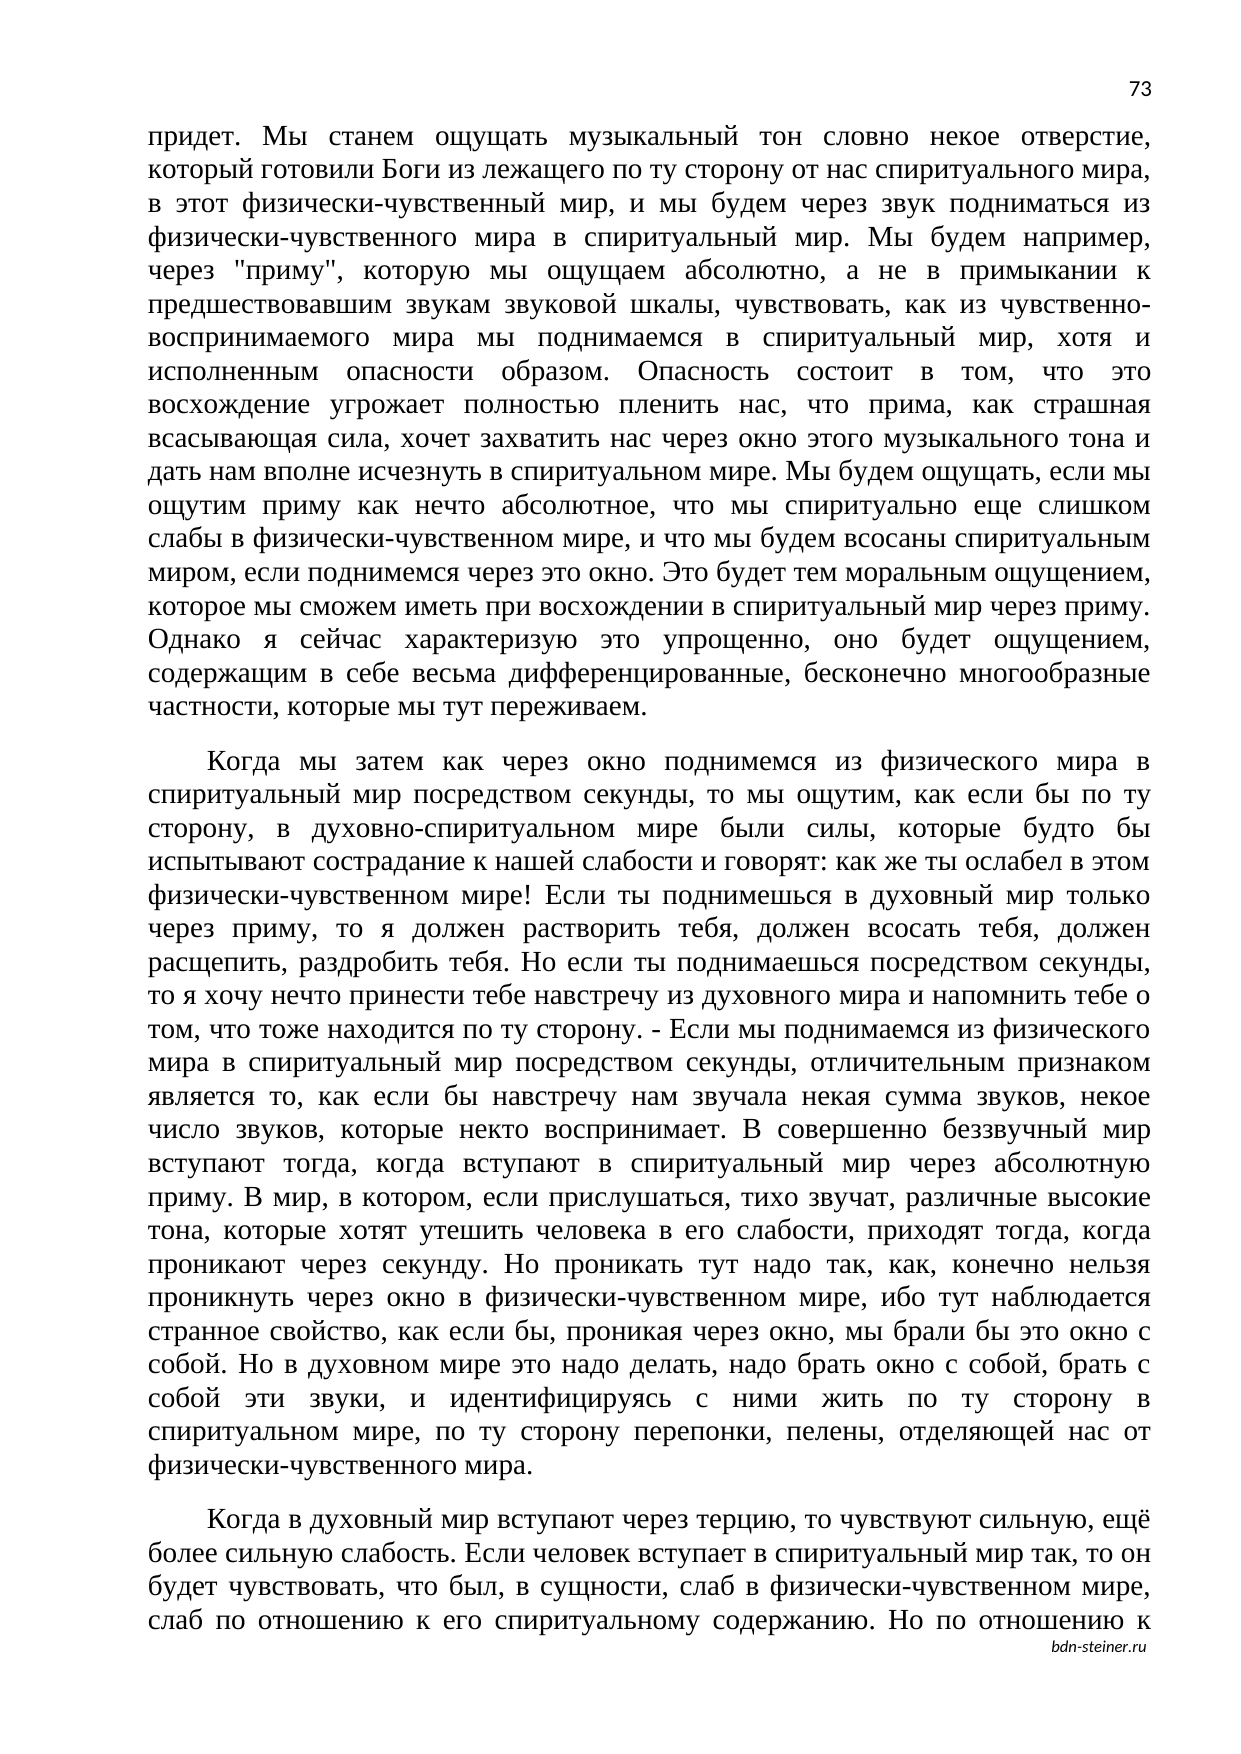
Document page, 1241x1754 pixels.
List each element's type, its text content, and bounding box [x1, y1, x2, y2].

text Когда мы затем как через окно поднимемся из физического мира в спиритуальный мир посредством секунды, то мы ощутим, как если бы по ту сторону, в духовно-спиритуальном мире были силы, которые будто бы испытывают сострадание к нашей слабости и говорят: как же ты ослабел в этом физически-чувственном мире! Если ты поднимешься в духовный мир только через приму, то я должен растворить тебя, должен всосать тебя, должен расщепить, раздробить тебя. Но если ты поднимаешься посредством секунды, то я хочу нечто принести тебе навстречу из духовного мира и напомнить тебе о том, что тоже находится по ту сторону. - Если мы поднимаемся из физического мира в спиритуальный мир посредством секунды, отличительным признаком является то, как если бы навстречу нам звучала некая сумма звуков, некое число звуков, которые некто воспринимает. В совершенно беззвучный мир вступают тогда, когда вступают в спиритуальный мир через абсолютную приму. В мир, в котором, если прислушаться, тихо звучат, различные высокие тона, которые хотят утешить человека в его слабости, приходят тогда, когда проникают через секунду. Но проникать тут надо так, как, конечно нельзя проникнуть через окно в физически-чувственном мире, ибо тут наблюдается странное свойство, как если бы, проникая через окно, мы брали бы это окно с собой. Но в духовном мире это надо делать, надо брать окно с собой, брать с собой эти звуки, и идентифицируясь с ними жить по ту сторону в спиритуальном мире, по ту сторону перепонки, пелены, отделяющей нас от физически-чувственного мира. [148, 743, 1152, 1481]
text Когда в духовный мир вступают через терцию, то чувствуют сильную, ещё более сильную слабость. Если человек вступает в спиритуальный мир так, то он будет чувствовать, что был, в сущности, слаб в физически-чувственном мире, слаб по отношению к его спиритуальному содержанию. Но по отношению к [148, 1501, 1152, 1636]
text придет. Мы станем ощущать музыкальный тон словно некое отверстие, который готовили Боги из лежащего по ту сторону от нас спиритуального мира, в этот физически-чувственный мир, и мы будем через звук подниматься из физически-чувственного мира в спиритуальный мир. Мы будем например, через "приму", которую мы ощущаем абсолютно, а не в примыкании к предшествовавшим звукам звуковой шкалы, чувствовать, как из чувственно-воспринимаемого мира мы поднимаемся в спиритуальный мир, хотя и исполненным опасности образом. Опасность состоит в том, что это восхождение угрожает полностью пленить нас, что прима, как страшная всасывающая сила, хочет захватить нас через окно этого музыкального тона и дать нам вполне исчезнуть в спиритуальном мире. Мы будем ощущать, если мы ощутим приму как нечто абсолютное, что мы спиритуально еще слишком слабы в физически-чувственном мире, и что мы будем всосаны спиритуальным миром, если поднимемся через это окно. Это будет тем моральным ощущением, которое мы сможем иметь при восхождении в спиритуальный мир через приму. Однако я сейчас характеризую это упрощенно, оно будет ощущением, содержащим в себе весьма дифференцированные, бесконечно многообразные частности, которые мы тут переживаем. [148, 118, 1152, 722]
